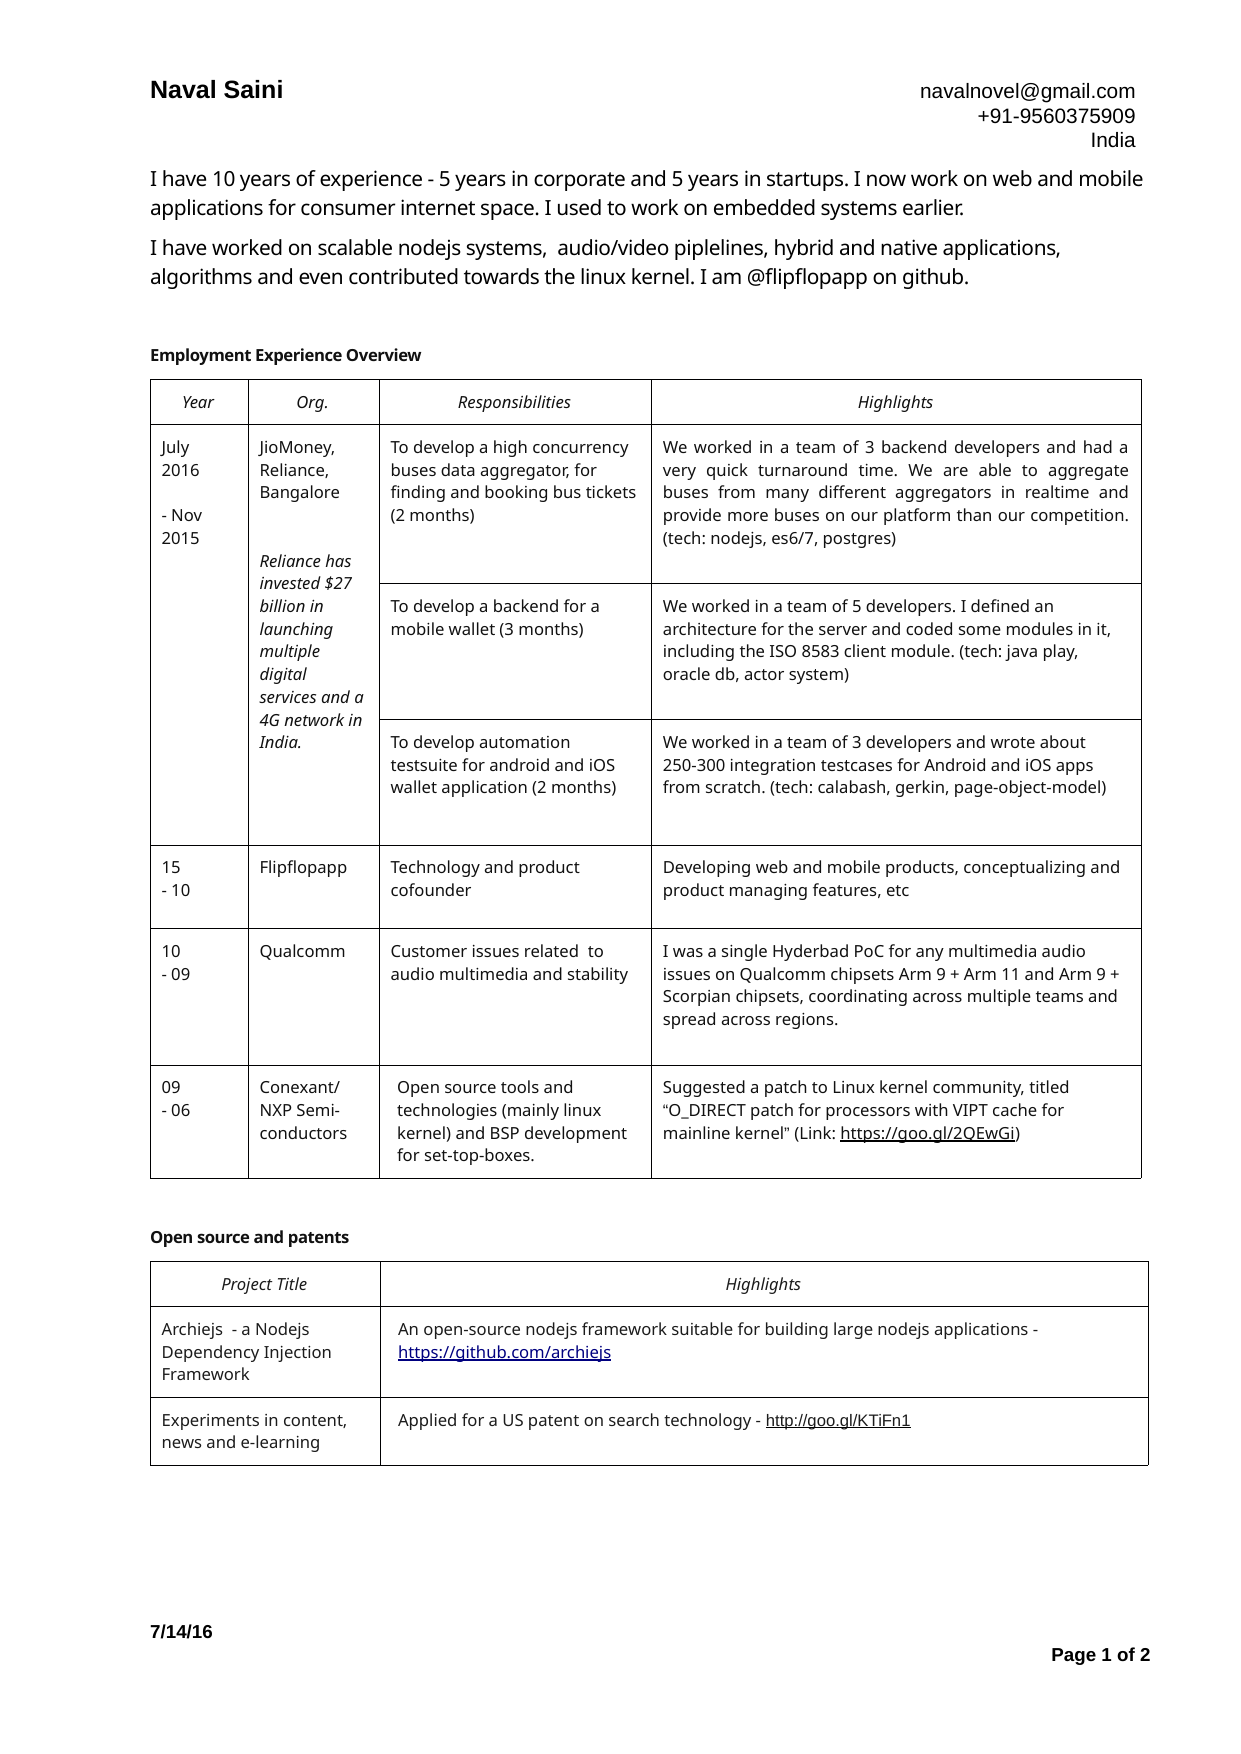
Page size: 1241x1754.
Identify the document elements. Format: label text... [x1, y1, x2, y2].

table_cell Suggested a patch to Linux kernel community, titled “O_DIRECT patch for processors with VIPT cache for mainline kernel” (Link: https://goo.gl/2QEwGi) [652, 1066, 1141, 1178]
subtitle I have 10 years of experience - 5 years in corporate and 5 years in startups. I now work on web and mobile applications for consumer internet space. I used to work on embedded systems earlier. [150, 164, 1150, 221]
table_cell I was a single Hyderbad PoC for any multimedia audio issues on Qualcomm chipsets Arm 9 + Arm 11 and Arm 9 + Scorpian chipsets, coordinating across multiple teams and spread across regions. [652, 929, 1141, 1064]
table_cell An open-source nodejs framework suitable for building large nodejs applications - https://github.com/archiejs [381, 1307, 1148, 1397]
subtitle I have worked on scalable nodejs systems, audio/video piplelines, hybrid and native applications, algorithms and even contributed towards the linux kernel. I am @flipflopapp on github. [150, 233, 1150, 290]
table_cell JioMoney, Reliance, Bangalore Reliance has invested $27 billion in launching multiple digital services and a 4G network in India. [249, 425, 379, 845]
table_header Highlights [381, 1262, 1148, 1306]
table_cell Customer issues related to audio multimedia and stability [380, 929, 651, 1064]
table_cell 10 - 09 [151, 929, 248, 1064]
subtitle Employment Experience Overview [150, 344, 1150, 367]
table_cell Developing web and mobile products, conceptualizing and product managing features, etc [652, 846, 1141, 928]
table_cell We worked in a team of 5 developers. I defined an architecture for the server and coded some modules in it, including the ISO 8583 client module. (tech: java play, oracle db, actor system) [652, 584, 1141, 719]
table_cell To develop automation testsuite for android and iOS wallet application (2 months) [380, 720, 651, 845]
table_header Project Title [151, 1262, 380, 1306]
table_cell Technology and product cofounder [380, 846, 651, 928]
table_cell July 2016 - Nov 2015 [151, 425, 248, 845]
table_cell We worked in a team of 3 developers and wrote about 250-300 integration testcases for Android and iOS apps from scratch. (tech: calabash, gerkin, page-object-model) [652, 720, 1141, 845]
table_cell Applied for a US patent on search technology - http://goo.gl/KTiFn1 [381, 1398, 1148, 1465]
table_cell 09 - 06 [151, 1066, 248, 1178]
table_cell To develop a backend for a mobile wallet (3 months) [380, 584, 651, 719]
table_cell 15 - 10 [151, 846, 248, 928]
table_header Year [151, 380, 248, 424]
table_cell Experiments in content, news and e-learning [151, 1398, 380, 1465]
table_cell Open source tools and technologies (mainly linux kernel) and BSP development for set-top-boxes. [380, 1066, 651, 1178]
table_cell Qualcomm [249, 929, 379, 1064]
table_cell Flipflopapp [249, 846, 379, 928]
table_cell We worked in a team of 3 backend developers and had a very quick turnaround time. We are able to aggregate buses from many different aggregators in realtime and provide more buses on our platform than our competition. (tech: nodejs, es6/7, postgres) [652, 425, 1141, 583]
table_header Org. [249, 380, 379, 424]
table_cell Conexant/NXP Semi-conductors [249, 1066, 379, 1178]
table_cell Archiejs - a Nodejs Dependency Injection Framework [151, 1307, 380, 1397]
table_header Responsibilities [380, 380, 651, 424]
table_cell To develop a high concurrency buses data aggregator, for finding and booking bus tickets (2 months) [380, 425, 651, 583]
subtitle Open source and patents [150, 1226, 1150, 1248]
table_header Highlights [652, 380, 1141, 424]
